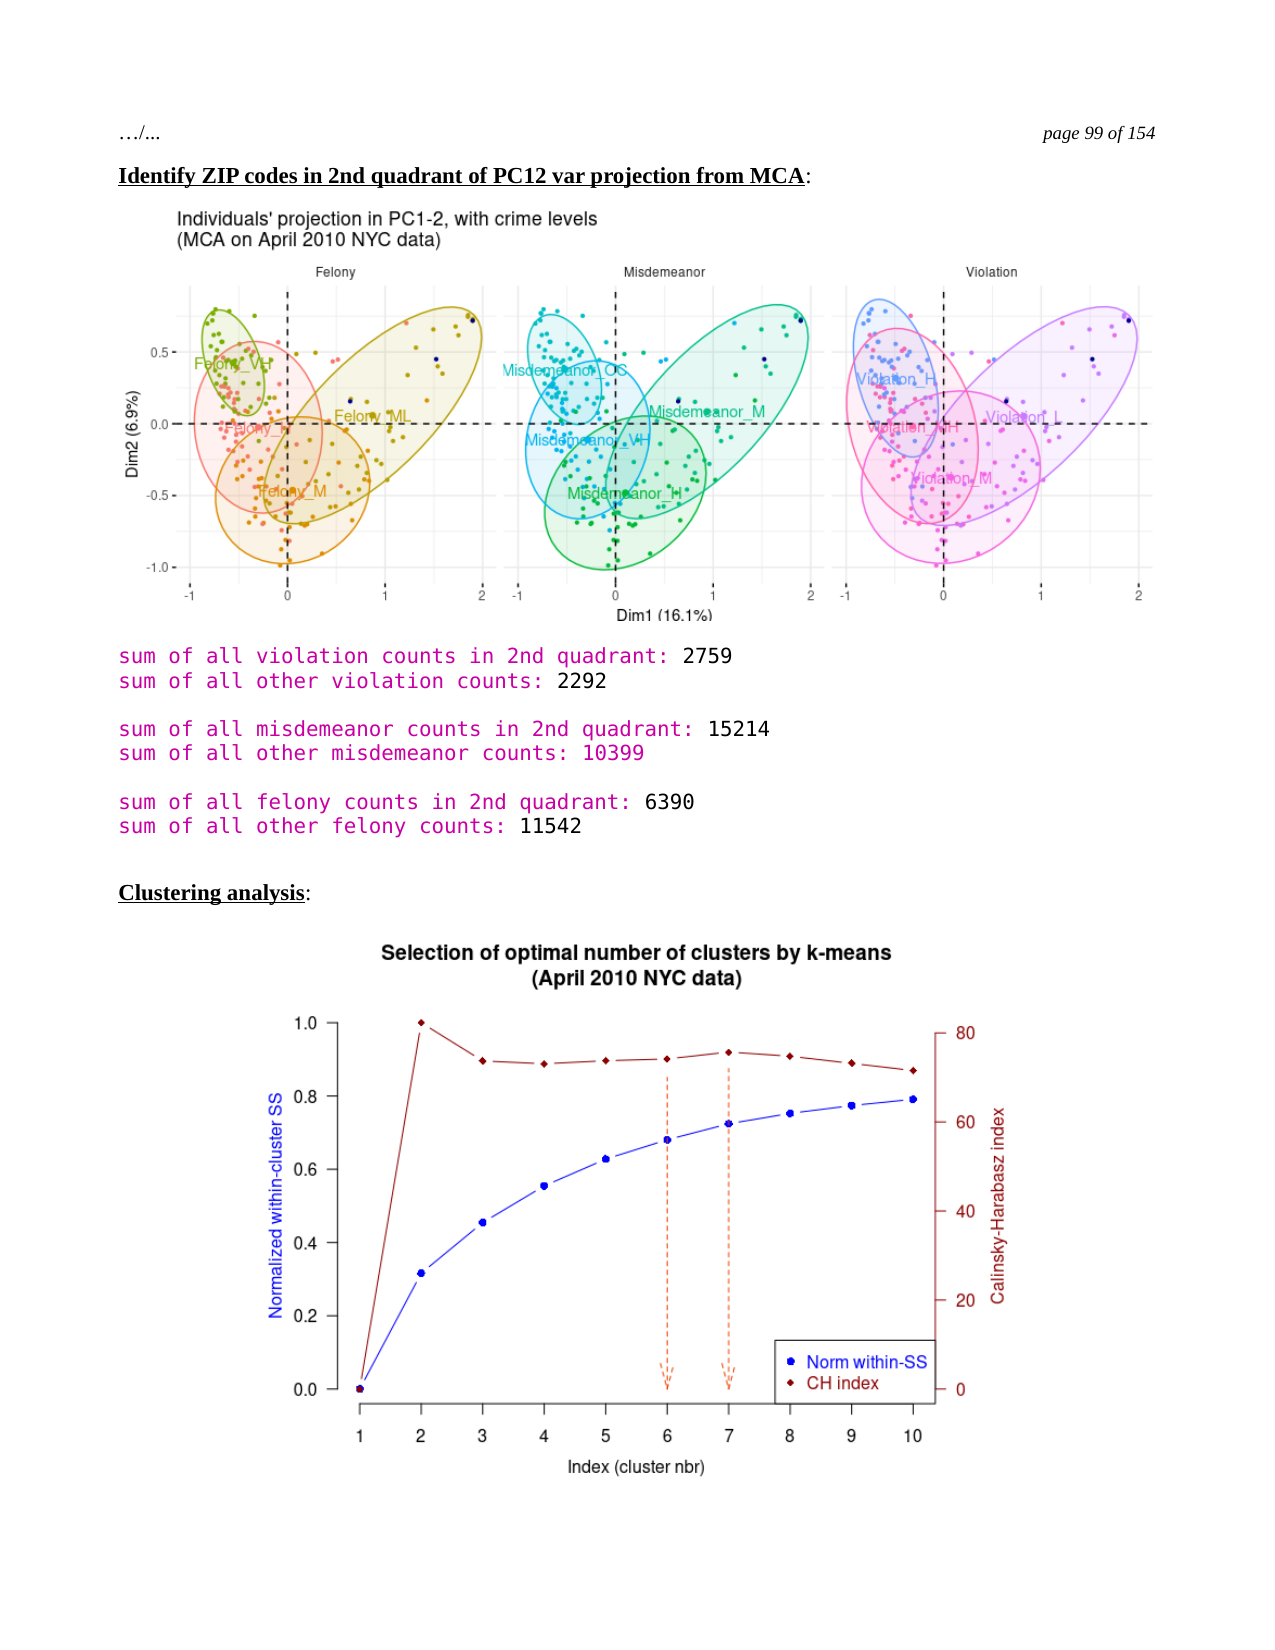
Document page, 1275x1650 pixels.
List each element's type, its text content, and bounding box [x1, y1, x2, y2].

text Clustering analysis: [118, 879, 1157, 905]
text sum of all other violation counts: 2292 [118, 669, 1157, 693]
text sum of all felony counts in 2nd quadrant: 6390 [118, 790, 1157, 814]
picture [260, 938, 1021, 1484]
picture [118, 207, 1157, 621]
text sum of all misdemeanor counts in 2nd quadrant: 15214 [118, 717, 1157, 741]
text sum of all other misdemeanor counts: 10399 [118, 741, 1157, 766]
text sum of all other felony counts: 11542 [118, 814, 1157, 838]
text Identify ZIP codes in 2nd quadrant of PC12 var projection from MCA: [118, 162, 1157, 188]
text sum of all violation counts in 2nd quadrant: 2759 [118, 644, 1157, 669]
